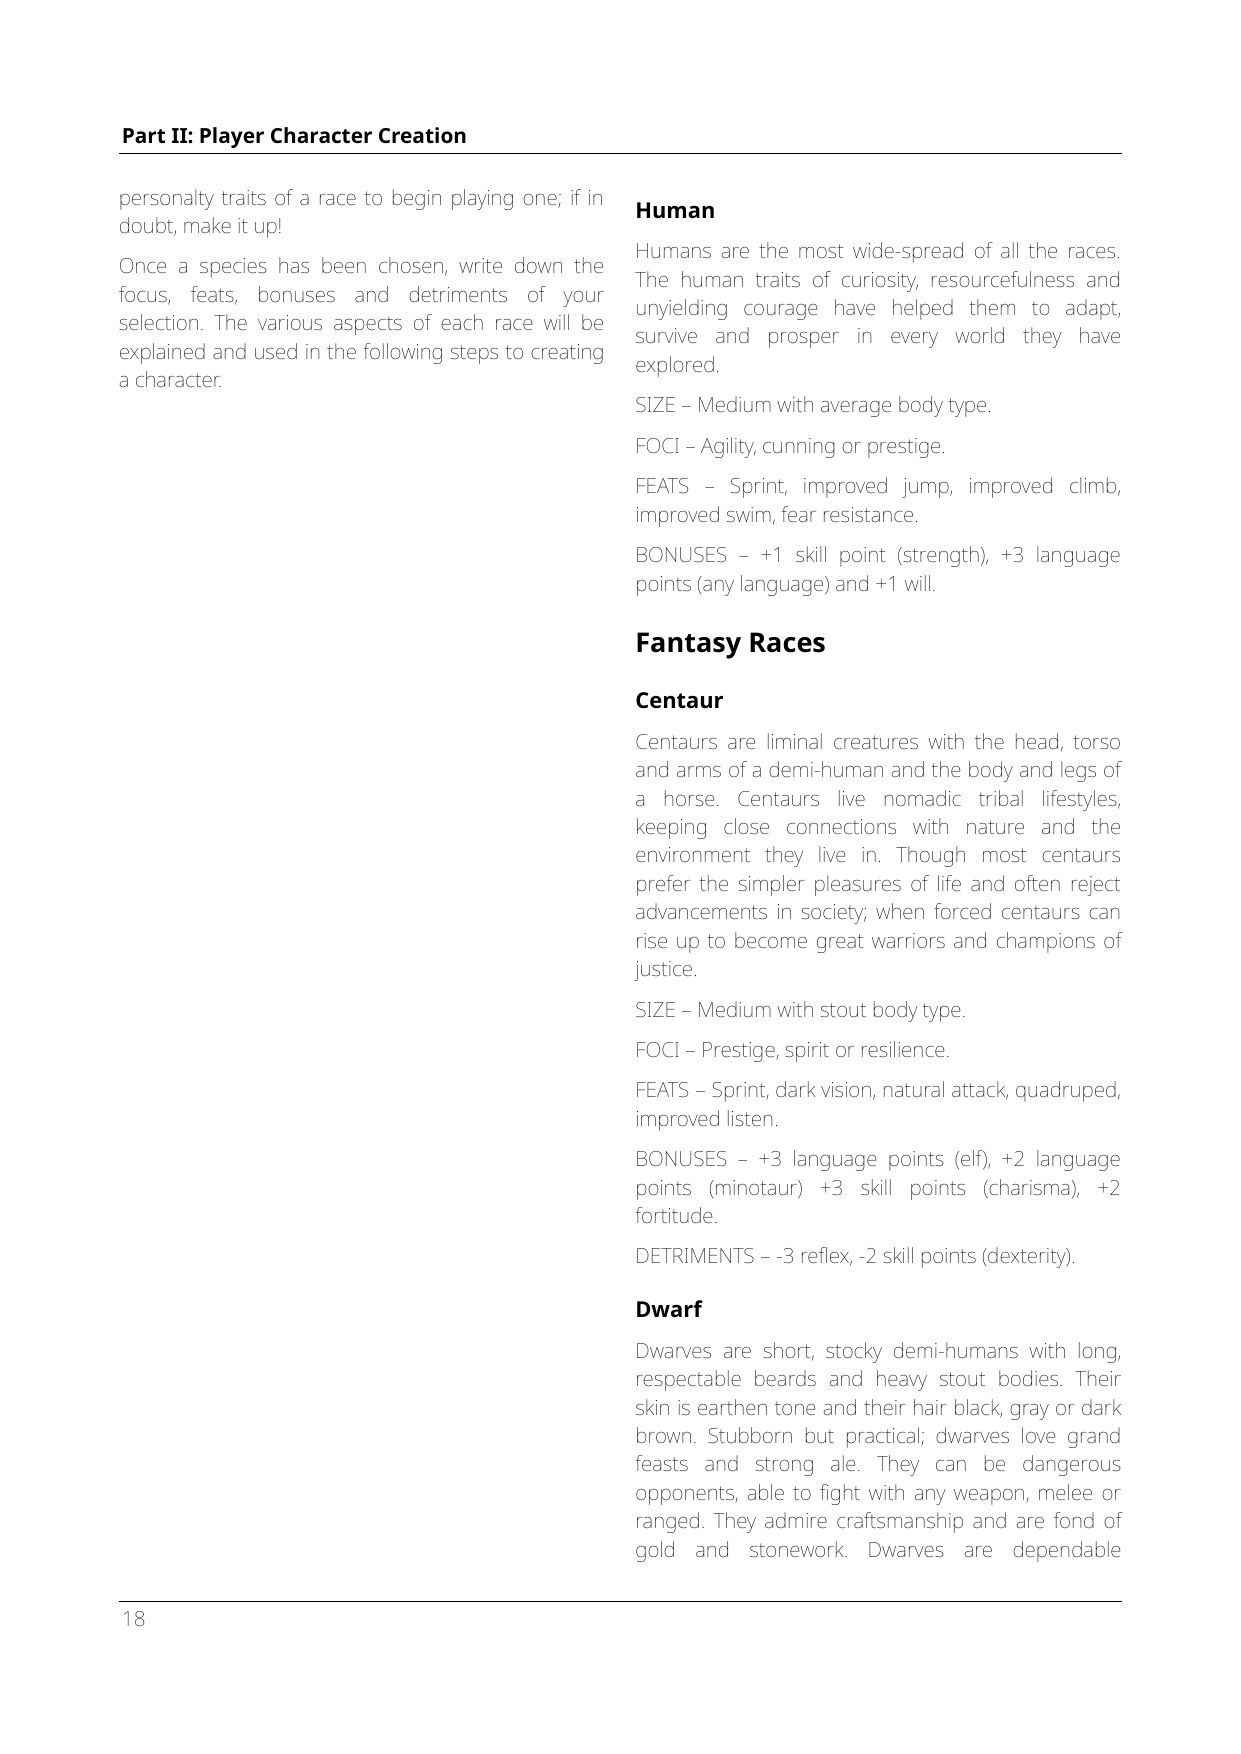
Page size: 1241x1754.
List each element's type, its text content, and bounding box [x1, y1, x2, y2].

text Once a species has been chosen, write down the focus, feats, bonuses and detriments of your selection. The various aspects of each race will be explained and used in the following steps to creating a character. [118, 251, 605, 394]
text Human [635, 194, 1122, 224]
text Humans are the most wide-spread of all the races. The human traits of curiosity, resourcefulness and unyielding courage have helped them to adapt, survive and prosper in every world they have explored. [635, 236, 1122, 378]
text personalty traits of a race to begin playing one; if in doubt, make it up! [118, 183, 605, 239]
text FOCI – Agility, cunning or prestige. [635, 431, 1122, 459]
text SIZE – Medium with average body type. [635, 391, 1122, 419]
text FOCI – Prestige, spirit or resilience. [635, 1035, 1122, 1063]
text Dwarves are short, stocky demi-humans with long, respectable beards and heavy stout bodies. Their skin is earthen tone and their hair black, gray or dark brown. Stubborn but practical; dwarves love grand feasts and strong ale. They can be dangerous opponents, able to fight with any weapon, melee or ranged. They admire craftsmanship and are fond of gold and stonework. Dwarves are dependable [635, 1336, 1122, 1563]
text BONUSES – +3 language points (elf), +2 language points (minotaur) +3 skill points (charisma), +2 fortitude. [635, 1144, 1122, 1230]
text DETRIMENTS – -3 reflex, -2 skill points (dexterity). [635, 1242, 1122, 1270]
text SIZE – Medium with stout body type. [635, 995, 1122, 1023]
text Centaur [635, 685, 1122, 715]
text Centaurs are liminal creatures with the head, torso and arms of a demi-human and the body and legs of a horse. Centaurs live nomadic tribal lifestyles, keeping close connections with nature and the environment they live in. Though most centaurs prefer the simpler pleasures of life and often reject advancements in society; when forced centaurs can rise up to become great warriors and champions of justice. [635, 727, 1122, 983]
text FEATS – Sprint, improved jump, improved climb, improved swim, fear resistance. [635, 471, 1122, 528]
subtitle Fantasy Races [635, 624, 1122, 661]
text BONUSES – +1 skill point (strength), +3 language points (any language) and +1 will. [635, 540, 1122, 597]
text FEATS – Sprint, dark vision, natural attack, quadruped, improved listen. [635, 1076, 1122, 1132]
text Dwarf [635, 1294, 1122, 1324]
